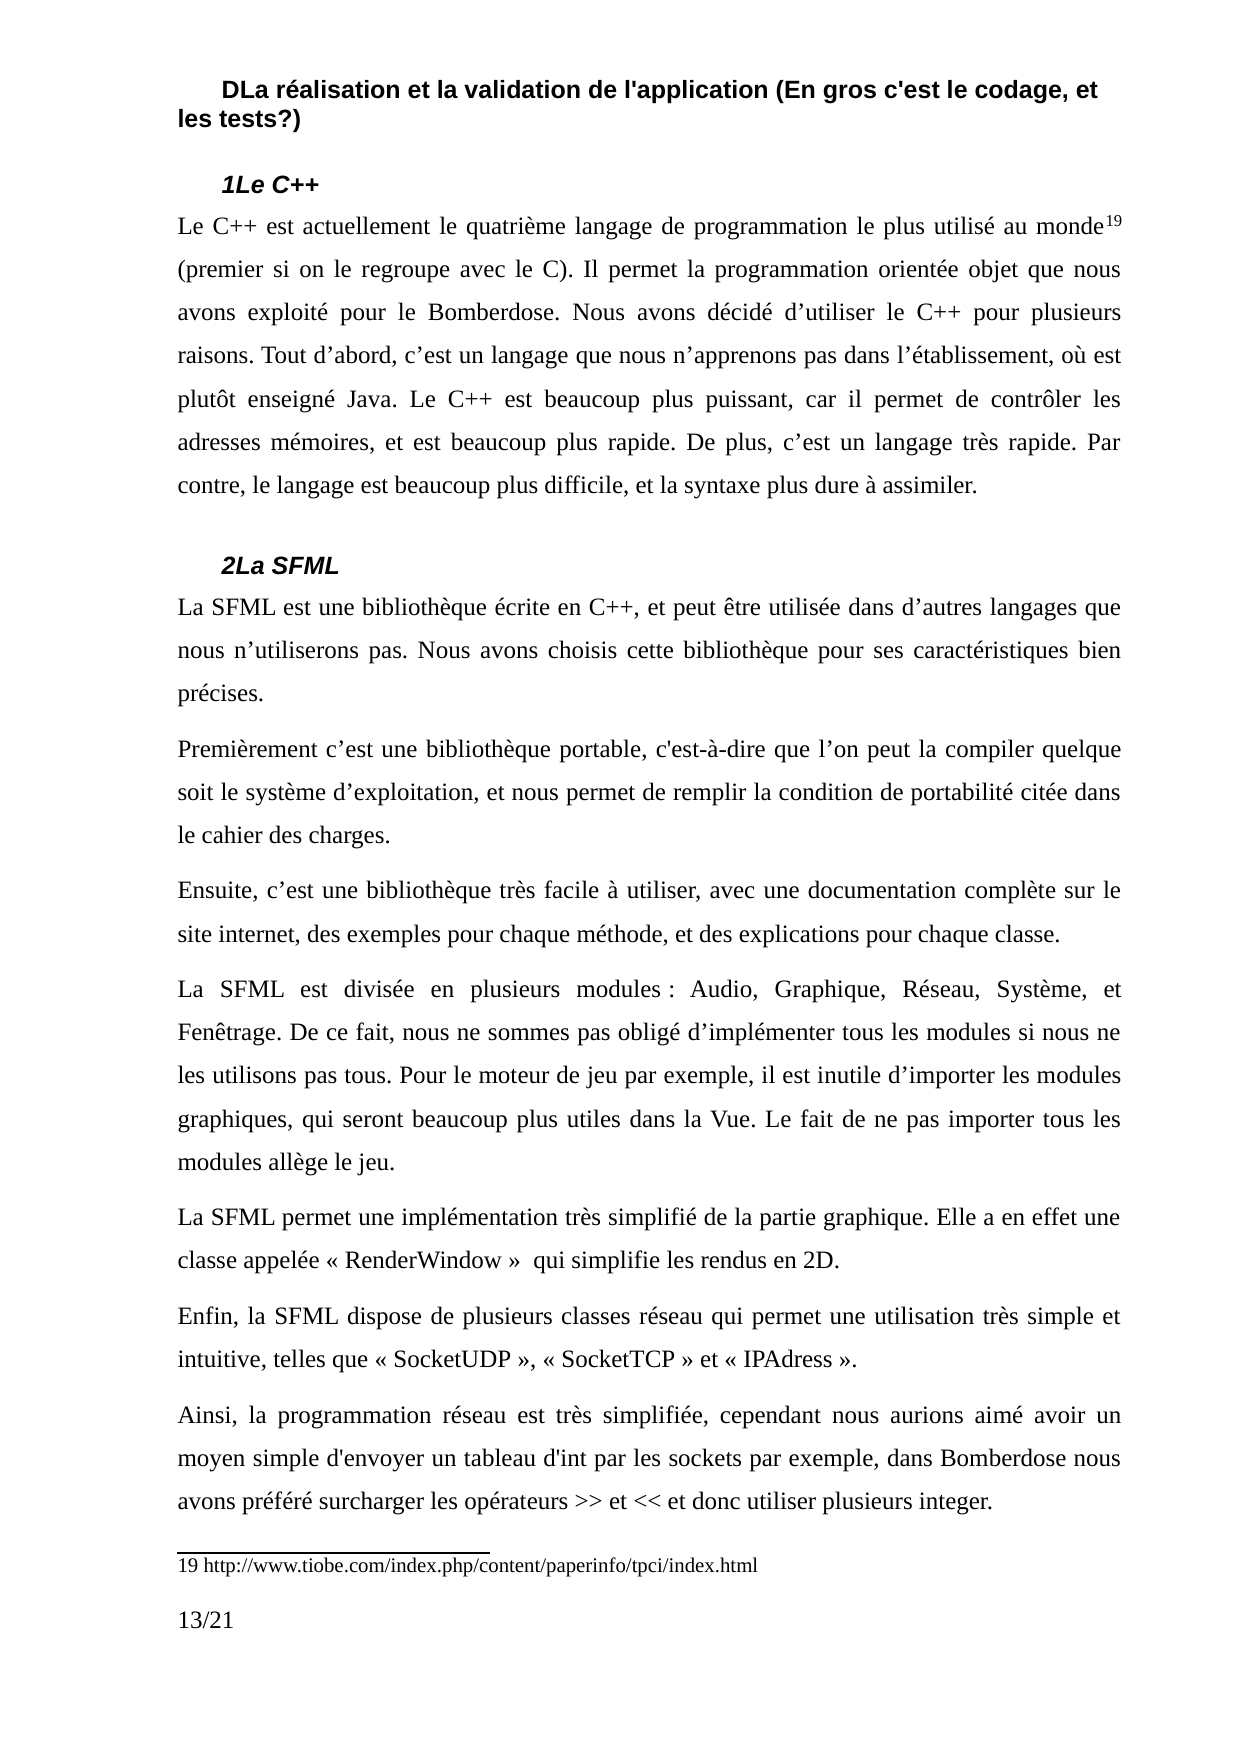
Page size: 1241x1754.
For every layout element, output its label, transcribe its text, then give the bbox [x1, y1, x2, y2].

subtitle La SFML [177, 551, 1122, 579]
text Le C++ est actuellement le quatrième langage de programmation le plus utilisé au monde (premier si on le regroupe avec le C). Il permet la programmation orientée objet que nous avons exploité pour le Bomberdose. Nous avons décidé d’utiliser le C++ pour plusieurs raisons. Tout d’abord, c’est un langage que nous n’apprenons pas dans l’établissement, où est plutôt enseigné Java. Le C++ est beaucoup plus puissant, car il permet de contrôler les adresses mémoires, et est beaucoup plus rapide. De plus, c’est un langage très rapide. Par contre, le langage est beaucoup plus difficile, et la syntaxe plus dure à assimiler. [177, 211, 1122, 499]
text La SFML est divisée en plusieurs modules : Audio, Graphique, Réseau, Système, et Fenêtrage. De ce fait, nous ne sommes pas obligé d’implémenter tous les modules si nous ne les utilisons pas tous. Pour le moteur de jeu par exemple, il est inutile d’importer les modules graphiques, qui seront beaucoup plus utiles dans la Vue. Le fait de ne pas importer tous les modules allège le jeu. [177, 974, 1122, 1176]
text Ensuite, c’est une bibliothèque très facile à utiliser, avec une documentation complète sur le site internet, des exemples pour chaque méthode, et des explications pour chaque classe. [177, 876, 1122, 947]
subtitle La réalisation et la validation de l'application (En gros c'est le codage, et les tests?) [177, 75, 1122, 132]
text La SFML est une bibliothèque écrite en C++, et peut être utilisée dans d’autres langages que nous n’utiliserons pas. Nous avons choisis cette bibliothèque pour ses caractéristiques bien précises. [177, 592, 1122, 707]
text Ainsi, la programmation réseau est très simplifiée, cependant nous aurions aimé avoir un moyen simple d'envoyer un tableau d'int par les sockets par exemple, dans Bomberdose nous avons préféré surcharger les opérateurs >> et << et donc utiliser plusieurs integer. [177, 1400, 1122, 1515]
text Enfin, la SFML dispose de plusieurs classes réseau qui permet une utilisation très simple et intuitive, telles que « SocketUDP », « SocketTCP » et « IPAdress ». [177, 1301, 1122, 1373]
text La SFML permet une implémentation très simplifié de la partie graphique. Elle a en effet une classe appelée « RenderWindow » qui simplifie les rendus en 2D. [177, 1202, 1122, 1274]
subtitle Le C++ [177, 170, 1122, 199]
text http://www.tiobe.com/index.php/content/paperinfo/tpci/index.html [177, 1553, 1122, 1577]
text Premièrement c’est une bibliothèque portable, c'est-à-dire que l’on peut la compiler quelque soit le système d’exploitation, et nous permet de remplir la condition de portabilité citée dans le cahier des charges. [177, 734, 1122, 849]
